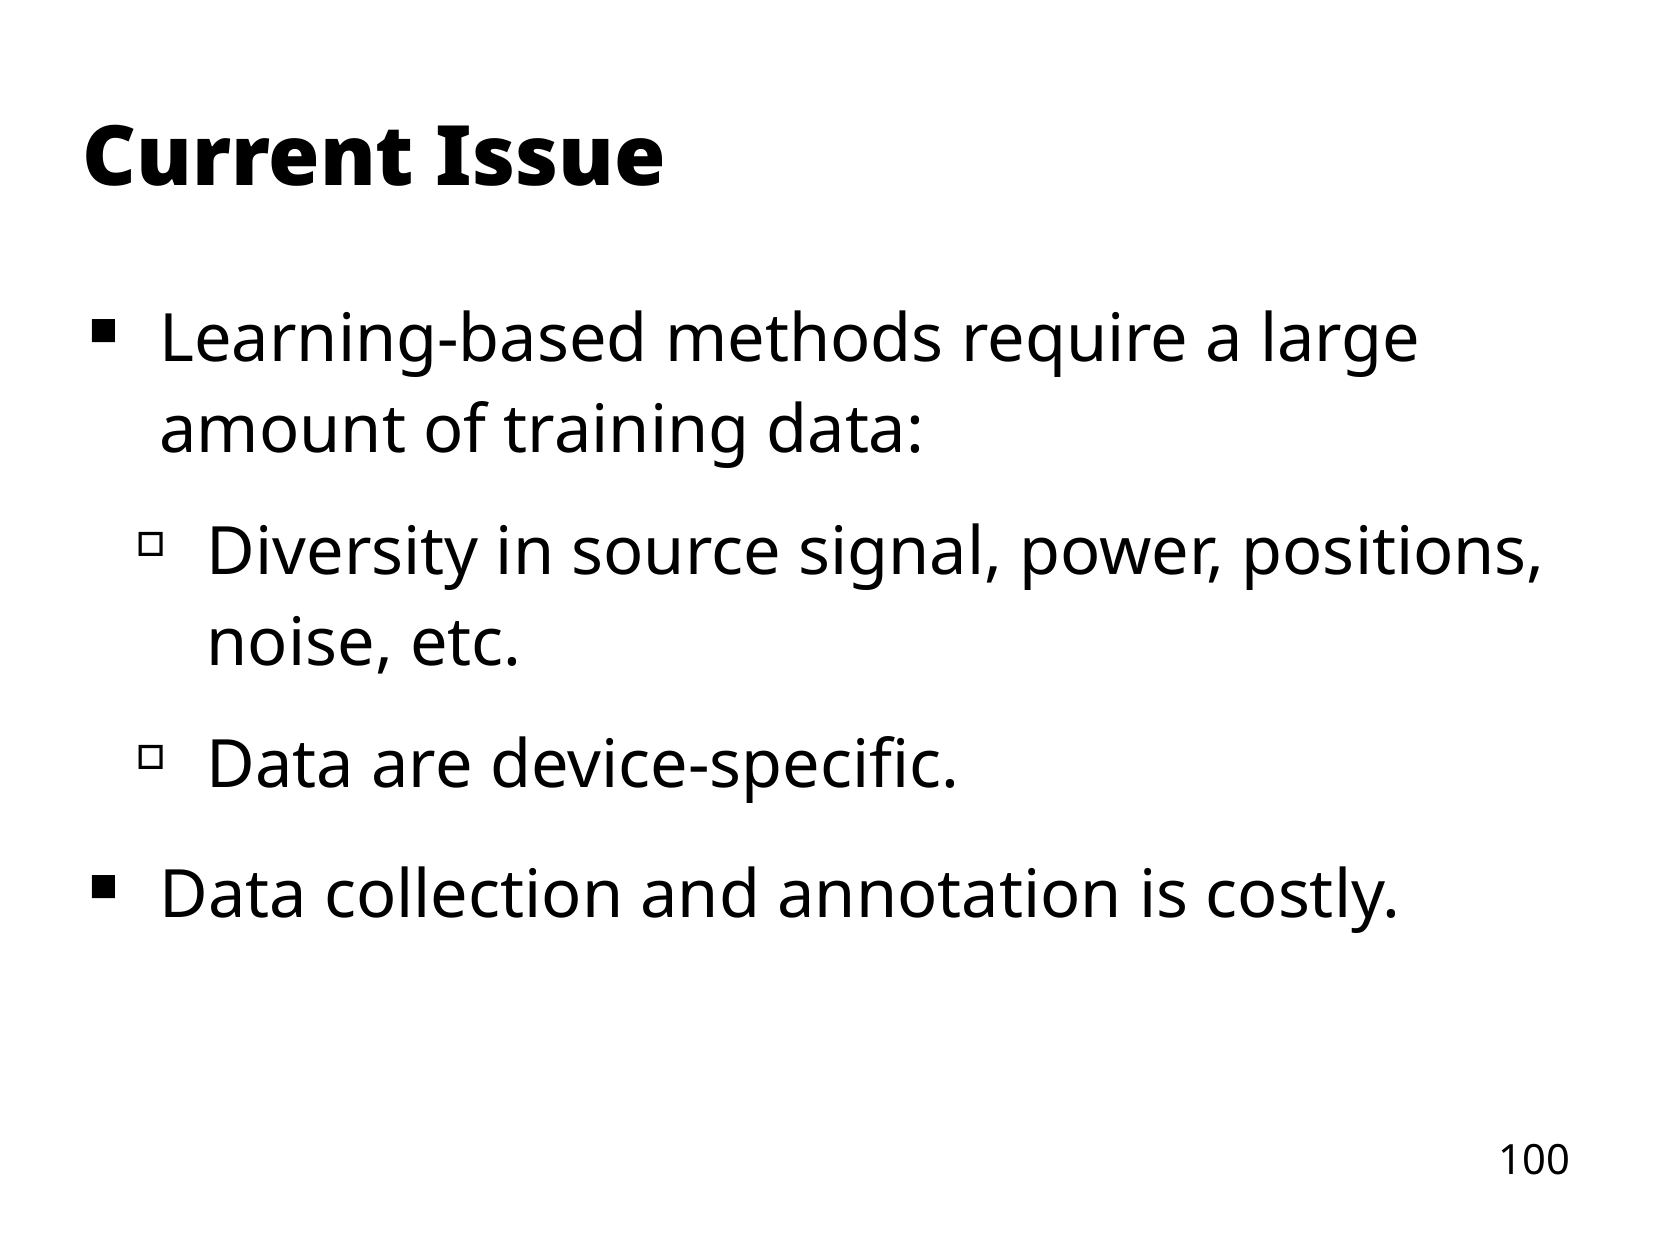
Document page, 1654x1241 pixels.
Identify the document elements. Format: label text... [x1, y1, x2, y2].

list Learning-based methods require a large amount of training data: Diversity in source signal, power, positions, noise, etc. Data are device-specific. Data collection and annotation is costly. [82, 290, 1571, 1010]
title Current Issue [82, 49, 1571, 257]
